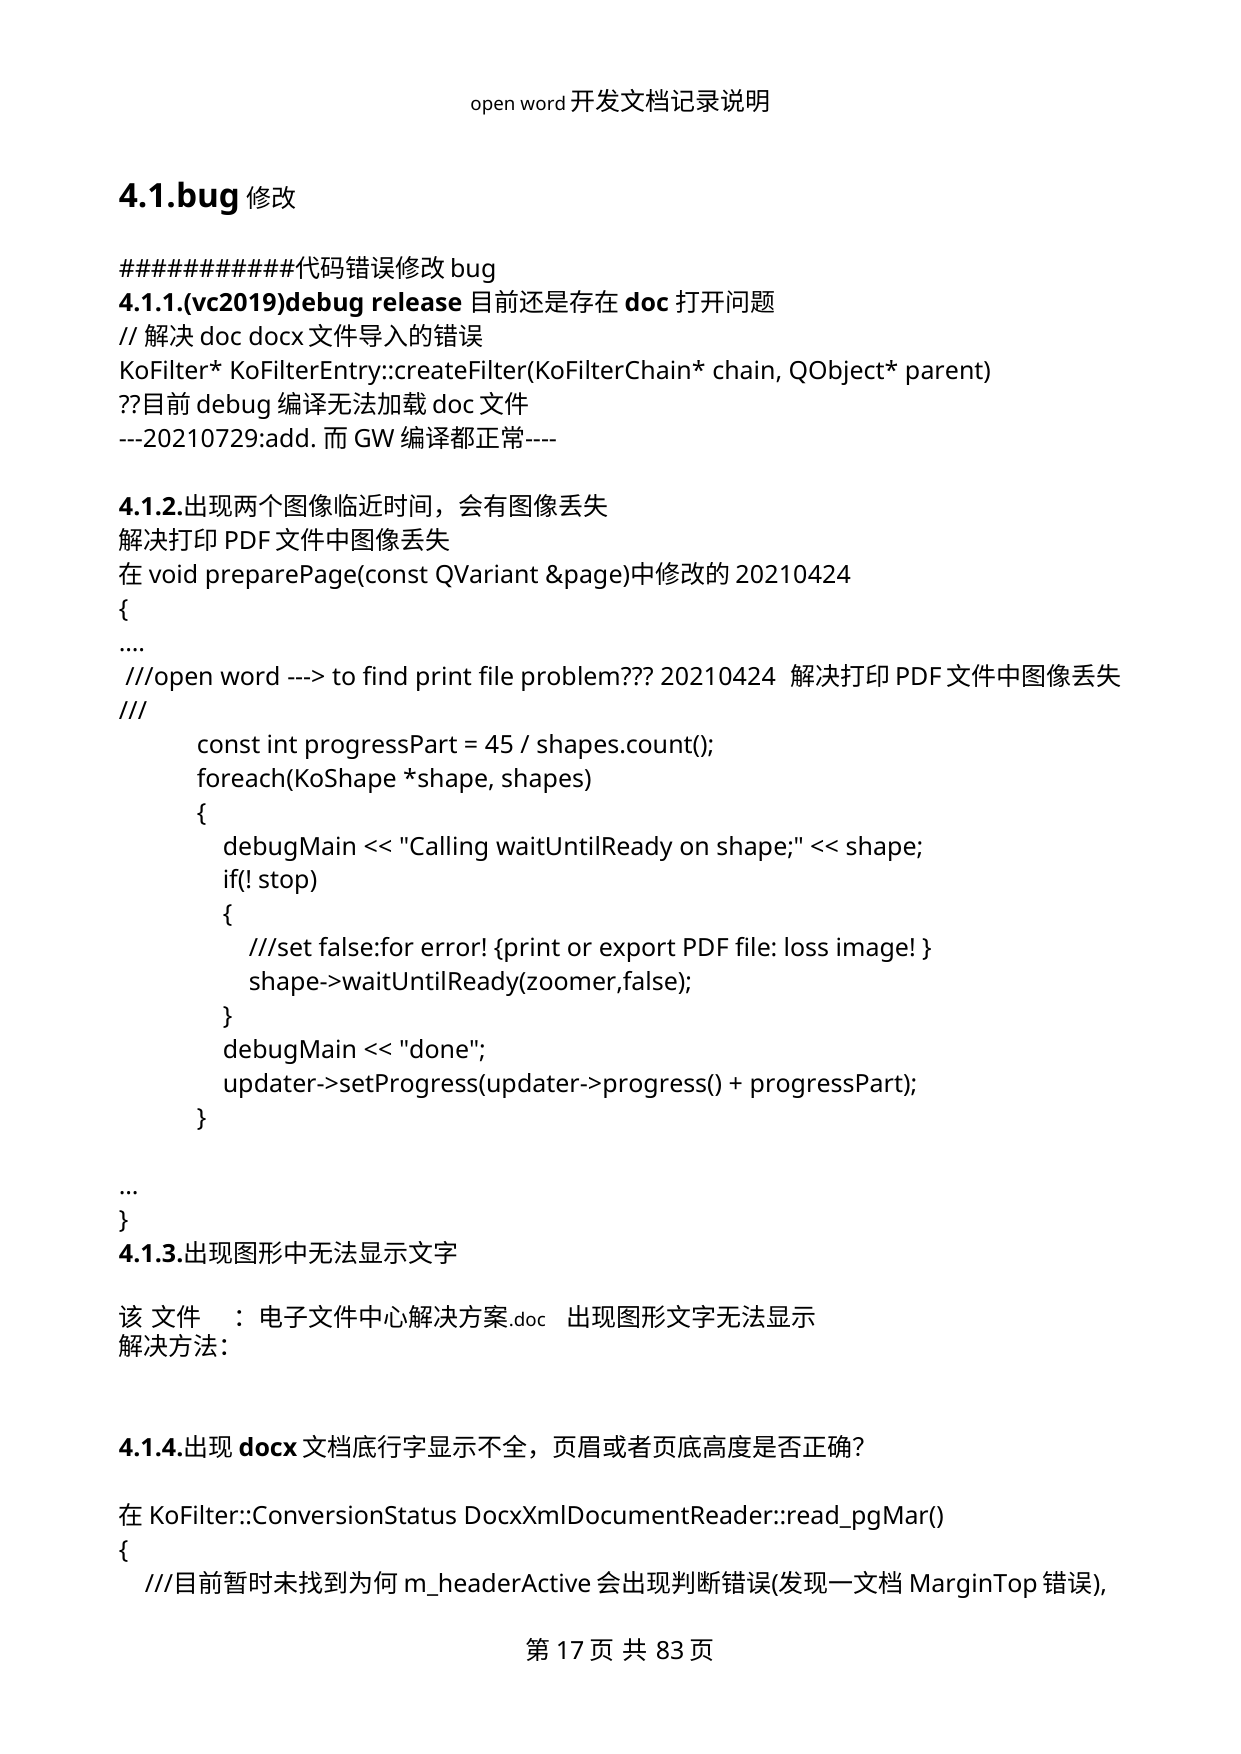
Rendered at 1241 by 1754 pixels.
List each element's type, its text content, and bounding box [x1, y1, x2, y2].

text 在void preparePage(const QVariant &page)中修改的20210424 [119, 557, 1121, 591]
text ###########代码错误修改bug [119, 251, 1121, 285]
text .... [119, 625, 1121, 659]
text { [119, 1532, 1121, 1566]
text shape->waitUntilReady(zoomer,false); [119, 964, 1121, 998]
text updater->setProgress(updater->progress() + progressPart); [119, 1066, 1121, 1100]
text KoFilter* KoFilterEntry::createFilter(KoFilterChain* chain, QObject* parent) [119, 353, 1121, 387]
text 解决打印PDF文件中图像丢失 [119, 523, 1121, 557]
text ??目前debug编译无法加载doc文件 [119, 387, 1121, 421]
text debugMain << "done"; [119, 1032, 1121, 1066]
text ///open word ---> to find print file problem??? 20210424 解决打印PDF文件中图像丢失/// [119, 659, 1121, 727]
text // 解决doc docx文件导入的错误 [119, 319, 1121, 353]
subtitle 出现docx文档底行字显示不全，页眉或者页底高度是否正确？ [119, 1430, 1121, 1464]
text 在KoFilter::ConversionStatus DocxXmlDocumentReader::read_pgMar() [119, 1498, 1121, 1532]
text if(! stop) [119, 862, 1121, 896]
text ---20210729:add. 而GW编译都正常---- [119, 421, 1121, 455]
text foreach(KoShape *shape, shapes) [119, 761, 1121, 794]
text } [119, 1100, 1121, 1134]
text ///set false:for error! {print or export PDF file: loss image! } [119, 930, 1121, 964]
text { [119, 591, 1121, 625]
subtitle 出现图形中无法显示文字 [119, 1236, 1121, 1270]
subtitle 出现两个图像临近时间，会有图像丢失 [119, 489, 1121, 523]
subtitle (vc2019)debug release 目前还是存在doc 打开问题 [119, 285, 1121, 319]
text ... [119, 1168, 1121, 1202]
text { [119, 794, 1121, 828]
text const int progressPart = 45 / shapes.count(); [119, 727, 1121, 761]
text 解决方法： [119, 1333, 1121, 1362]
subtitle bug修改 [119, 171, 1121, 217]
text } [119, 1202, 1121, 1236]
text ///目前暂时未找到为何m_headerActive会出现判断错误(发现一文档MarginTop错误), [119, 1566, 1121, 1599]
text debugMain << "Calling waitUntilReady on shape;" << shape; [119, 828, 1121, 862]
text 该 文件 ：电子文件中心解决方案.doc 出现图形文字无法显示 [119, 1304, 1121, 1333]
text { [119, 896, 1121, 930]
text } [119, 998, 1121, 1032]
